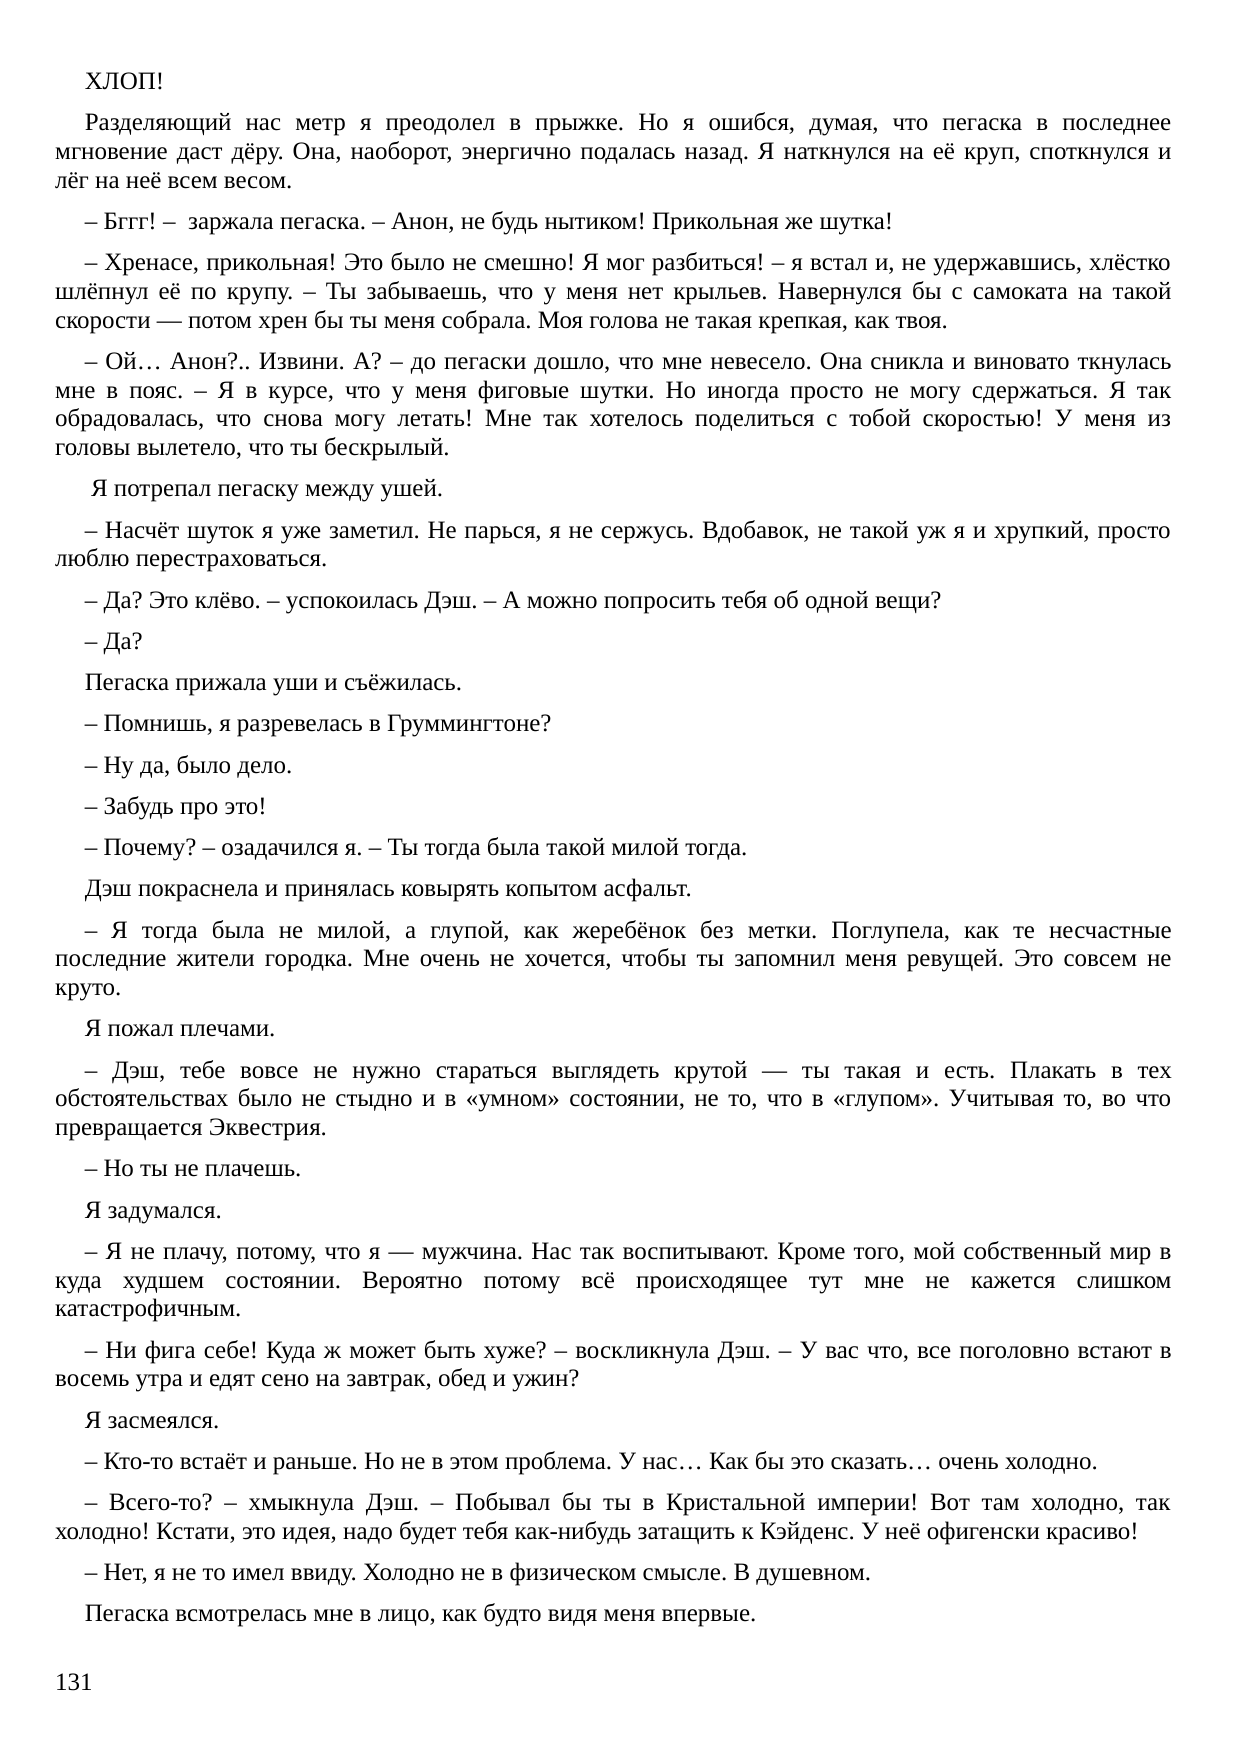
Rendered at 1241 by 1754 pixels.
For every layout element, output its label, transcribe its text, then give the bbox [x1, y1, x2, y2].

text Дэш покраснела и принялась ковырять копытом асфальт. [55, 873, 1173, 902]
text – Ну да, было дело. [55, 750, 1173, 778]
text Я пожал плечами. [55, 1013, 1173, 1042]
text – Хренасе, прикольная! Это было не смешно! Я мог разбиться! – я встал и, не удержавшись, хлёстко шлёпнул её по крупу. – Ты забываешь, что у меня нет крыльев. Навернулся бы с самоката на такой скорости — потом хрен бы ты меня собрала. Моя голова не такая крепкая, как твоя. [55, 247, 1173, 333]
text – Бггг! – заржала пегаска. – Анон, не будь нытиком! Прикольная же шутка! [55, 206, 1173, 235]
text – Всего-то? – хмыкнула Дэш. – Побывал бы ты в Кристальной империи! Вот там холодно, так холодно! Кстати, это идея, надо будет тебя как-нибудь затащить к Кэйденс. У неё офигенски красиво! [55, 1487, 1173, 1545]
text – Помнишь, я разревелась в Груммингтоне? [55, 708, 1173, 737]
text – Насчёт шуток я уже заметил. Не парься, я не сержусь. Вдобавок, не такой уж я и хрупкий, просто люблю перестраховаться. [55, 515, 1173, 572]
text – Нет, я не то имел ввиду. Холодно не в физическом смысле. В душевном. [55, 1557, 1173, 1586]
text – Ой… Анон?.. Извини. А? – до пегаски дошло, что мне невесело. Она сникла и виновато ткнулась мне в пояс. – Я в курсе, что у меня фиговые шутки. Но иногда просто не могу сдержаться. Я так обрадовалась, что снова могу летать! Мне так хотелось поделиться с тобой скоростью! У меня из головы вылетело, что ты бескрылый. [55, 346, 1173, 461]
text – Кто-то встаёт и раньше. Но не в этом проблема. У нас… Как бы это сказать… очень холодно. [55, 1446, 1173, 1475]
text – Ни фига себе! Куда ж может быть хуже? – воскликнула Дэш. – У вас что, все поголовно встают в восемь утра и едят сено на завтрак, обед и ужин? [55, 1335, 1173, 1392]
text Я потрепал пегаску между ушей. [55, 473, 1173, 502]
text Разделяющий нас метр я преодолел в прыжке. Но я ошибся, думая, что пегаска в последнее мгновение даст дёру. Она, наоборот, энергично подалась назад. Я наткнулся на её круп, споткнулся и лёг на неё всем весом. [55, 107, 1173, 193]
text – Да? [55, 626, 1173, 655]
text – Забудь про это! [55, 791, 1173, 820]
text Пегаска всмотрелась мне в лицо, как будто видя меня впервые. [55, 1598, 1173, 1627]
text Пегаска прижала уши и съёжилась. [55, 667, 1173, 696]
text – Дэш, тебе вовсе не нужно стараться выглядеть крутой — ты такая и есть. Плакать в тех обстоятельствах было не стыдно и в «умном» состоянии, не то, что в «глупом». Учитывая то, во что превращается Эквестрия. [55, 1055, 1173, 1141]
text – Но ты не плачешь. [55, 1153, 1173, 1182]
text – Я тогда была не милой, а глупой, как жеребёнок без метки. Поглупела, как те несчастные последние жители городка. Мне очень не хочется, чтобы ты запомнил меня ревущей. Это совсем не круто. [55, 915, 1173, 1001]
text Я задумался. [55, 1195, 1173, 1223]
text – Я не плачу, потому, что я — мужчина. Нас так воспитывают. Кроме того, мой собственный мир в куда худшем состоянии. Вероятно потому всё происходящее тут мне не кажется слишком катастрофичным. [55, 1236, 1173, 1322]
text ХЛОП! [55, 66, 1173, 95]
text – Почему? – озадачился я. – Ты тогда была такой милой тогда. [55, 832, 1173, 861]
text Я засмеялся. [55, 1405, 1173, 1433]
text – Да? Это клёво. – успокоилась Дэш. – А можно попросить тебя об одной вещи? [55, 585, 1173, 613]
